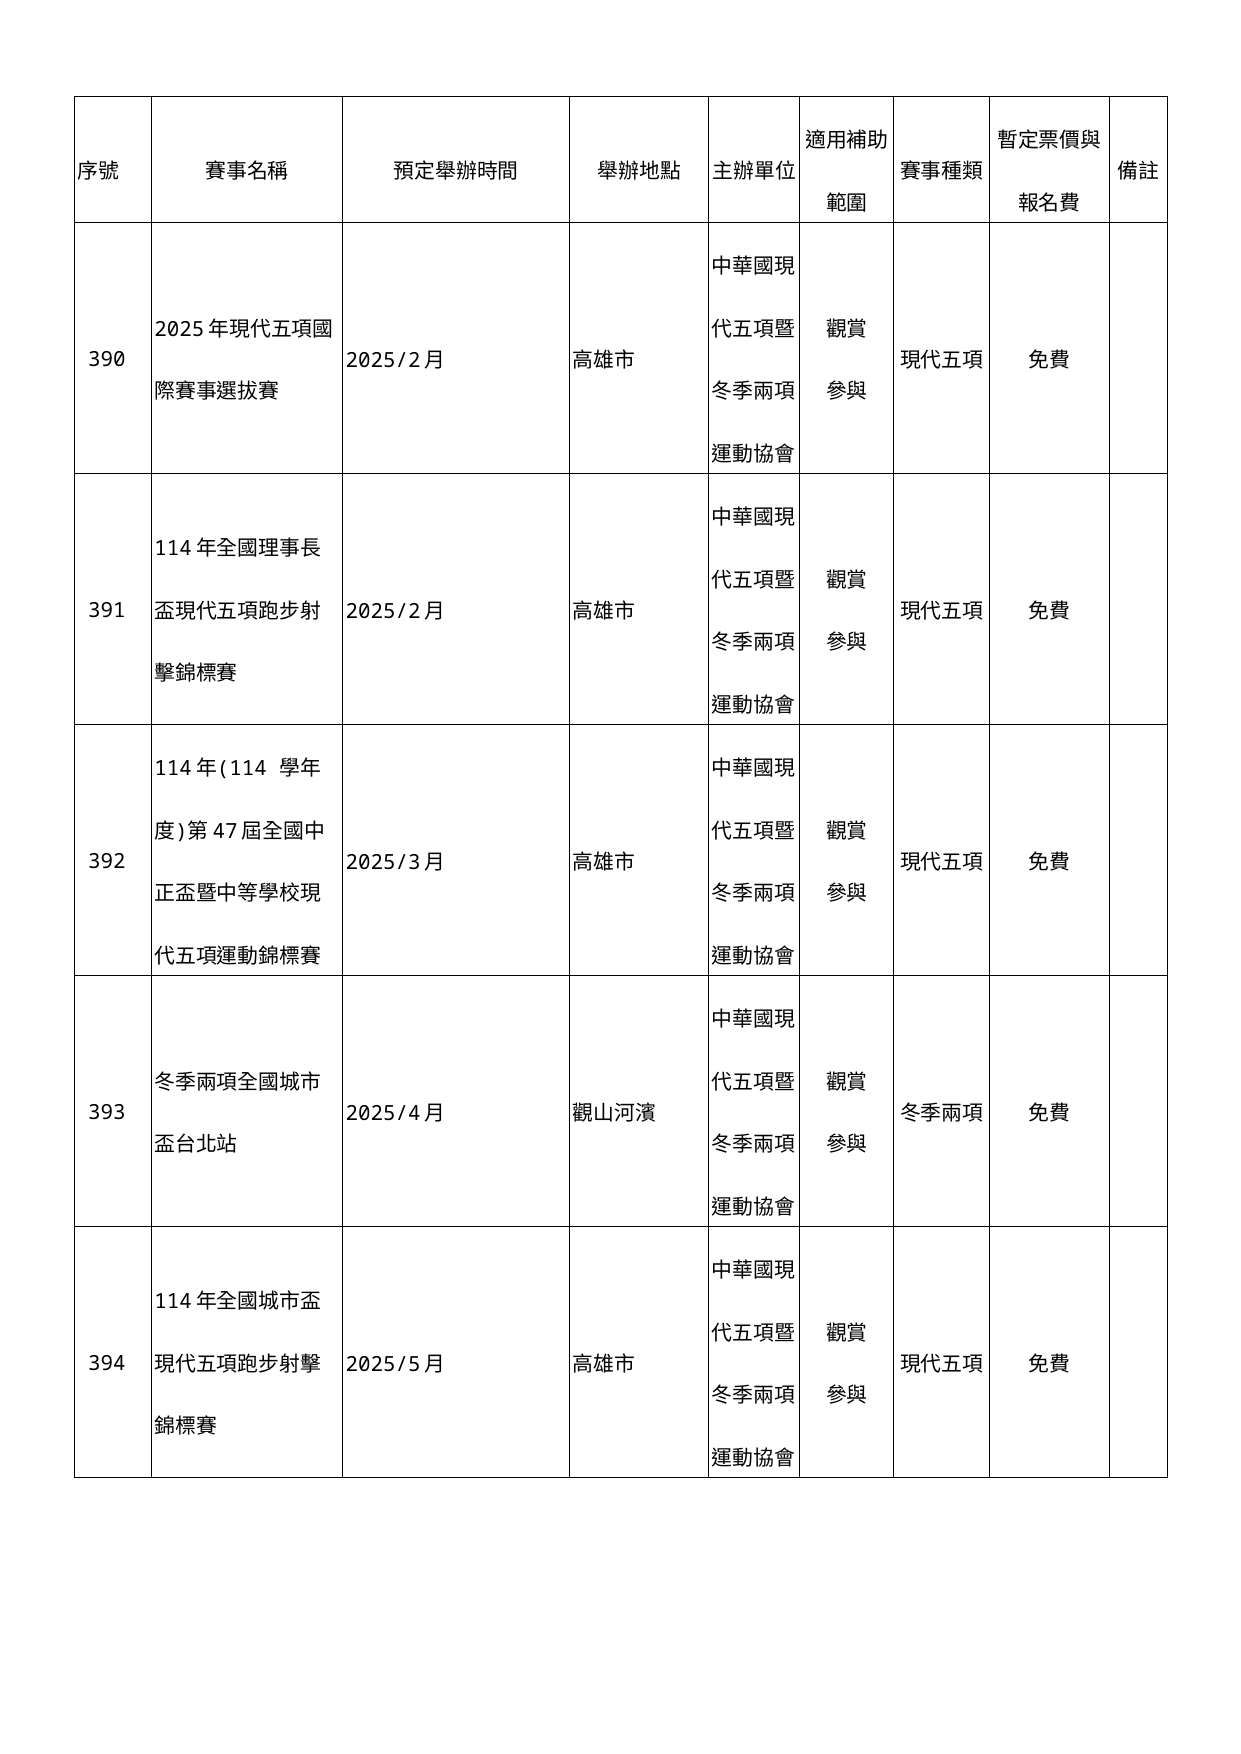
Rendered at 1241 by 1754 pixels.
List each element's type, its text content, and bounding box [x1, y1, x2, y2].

table_cell [75, 223, 151, 473]
table_cell 冬季兩項 [894, 976, 989, 1226]
table_cell [1110, 223, 1167, 473]
table_cell 現代五項 [894, 223, 989, 473]
table_cell 中華國現代五項暨冬季兩項運動協會 [709, 223, 799, 473]
table_cell 現代五項 [894, 725, 989, 975]
table_header 預定舉辦時間 [343, 97, 569, 222]
table_header 序號 [75, 97, 151, 222]
table_header 賽事名稱 [152, 97, 342, 222]
table_cell 114年全國理事長盃現代五項跑步射擊錦標賽 [152, 474, 342, 724]
table_cell 114年(114 學年度)第47屆全國中正盃暨中等學校現代五項運動錦標賽 [152, 725, 342, 975]
table_cell 中華國現代五項暨冬季兩項運動協會 [709, 474, 799, 724]
table_cell 觀賞 參與 [800, 223, 893, 473]
table_cell 觀賞 參與 [800, 725, 893, 975]
table_cell 高雄市 [570, 474, 708, 724]
table_cell 2025/4月 [343, 976, 569, 1226]
table_cell [1110, 725, 1167, 975]
table_header 主辦單位 [709, 97, 799, 222]
table_cell 高雄市 [570, 1227, 708, 1477]
table_cell 觀山河濱 [570, 976, 708, 1226]
table_cell 高雄市 [570, 725, 708, 975]
table_cell [1110, 976, 1167, 1226]
table_cell [75, 1227, 151, 1477]
table_cell 高雄市 [570, 223, 708, 473]
table_cell 中華國現代五項暨冬季兩項運動協會 [709, 976, 799, 1226]
table_cell 中華國現代五項暨冬季兩項運動協會 [709, 1227, 799, 1477]
table_header 備註 [1110, 97, 1167, 222]
table_cell 中華國現代五項暨冬季兩項運動協會 [709, 725, 799, 975]
table_cell 觀賞 參與 [800, 474, 893, 724]
table_cell 現代五項 [894, 1227, 989, 1477]
table_cell 114年全國城市盃現代五項跑步射擊錦標賽 [152, 1227, 342, 1477]
table_header 暫定票價與報名費 [990, 97, 1109, 222]
table_cell [75, 474, 151, 724]
table_header 賽事種類 [894, 97, 989, 222]
table_cell 現代五項 [894, 474, 989, 724]
table_cell 免費 [990, 976, 1109, 1226]
table_cell 免費 [990, 474, 1109, 724]
table_header 適用補助範圍 [800, 97, 893, 222]
table_cell 2025/2月 [343, 474, 569, 724]
table_cell 觀賞 參與 [800, 976, 893, 1226]
table_cell 免費 [990, 223, 1109, 473]
table_cell 2025/2月 [343, 223, 569, 473]
table_cell 觀賞 參與 [800, 1227, 893, 1477]
table_cell 2025年現代五項國際賽事選拔賽 [152, 223, 342, 473]
table_cell 冬季兩項全國城市盃台北站 [152, 976, 342, 1226]
table_cell 2025/3月 [343, 725, 569, 975]
table_cell [75, 976, 151, 1226]
table_cell 免費 [990, 1227, 1109, 1477]
table_cell [1110, 1227, 1167, 1477]
table_header 舉辦地點 [570, 97, 708, 222]
table_cell [75, 725, 151, 975]
table_cell 免費 [990, 725, 1109, 975]
table_cell 2025/5月 [343, 1227, 569, 1477]
table_cell [1110, 474, 1167, 724]
